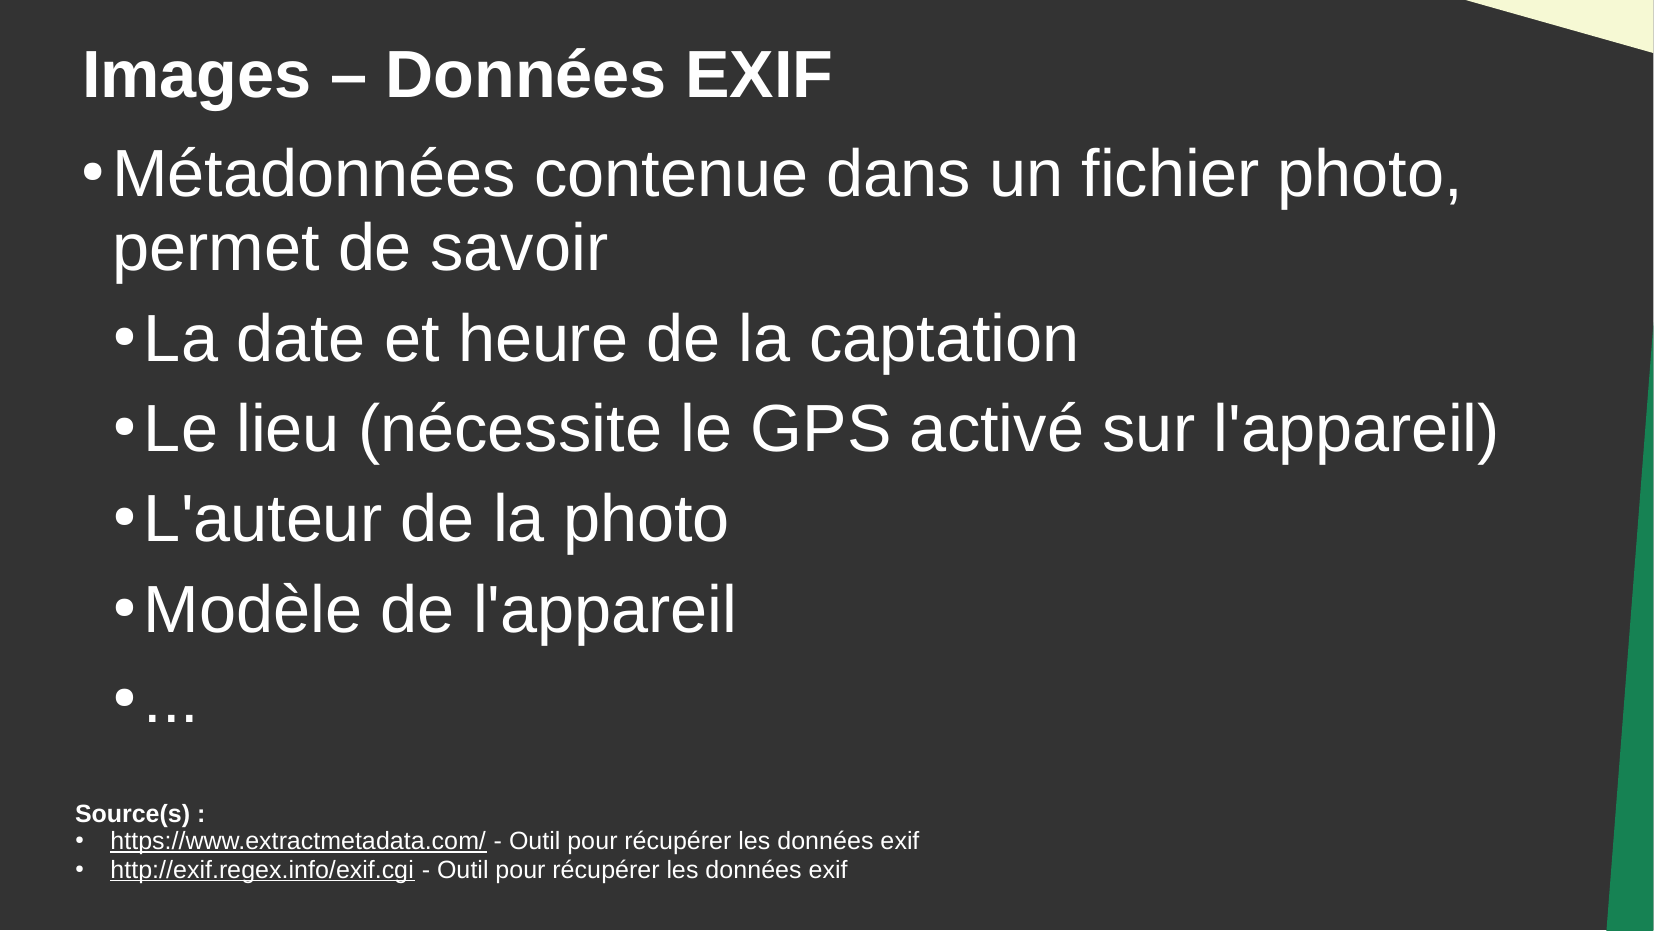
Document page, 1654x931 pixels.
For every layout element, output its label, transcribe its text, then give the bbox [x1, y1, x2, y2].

list Métadonnées contenue dans un fichier photo, permet de savoir La date et heure de la captation Le lieu (nécessite le GPS activé sur l'appareil) L'auteur de la photo Modèle de l'appareil ... [80, 135, 1560, 745]
text_box [1606, 315, 1654, 931]
text_box Source(s) : https://www.extractmetadata.com/ - Outil pour récupérer les données exif http://exif.regex.info/exif.cgi - Outil pour récupérer les données exif [60, 791, 1546, 919]
text_box [1465, 0, 1654, 54]
title Images – Données EXIF [82, 37, 1619, 112]
